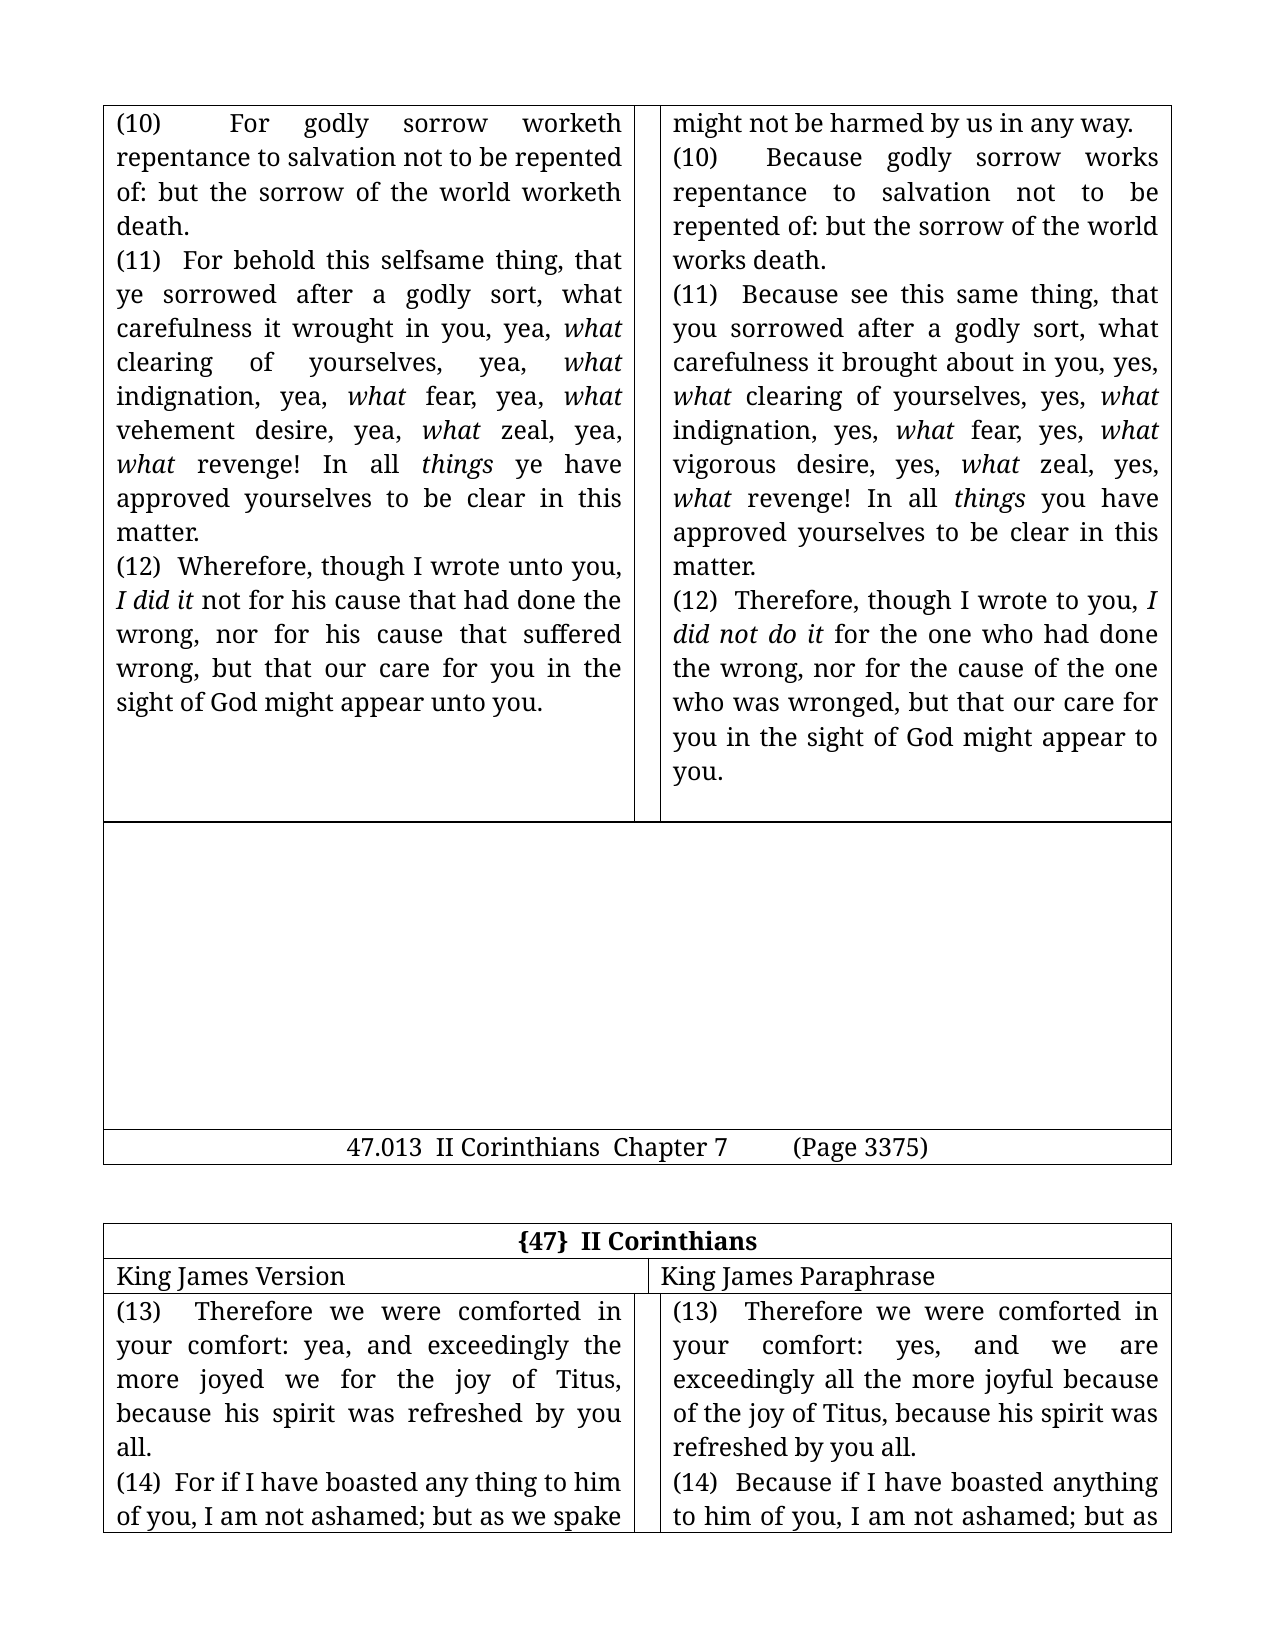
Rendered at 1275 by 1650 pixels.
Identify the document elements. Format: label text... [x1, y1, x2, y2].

table_header {47} II Corinthians [104, 1224, 1171, 1258]
table_cell [635, 106, 660, 821]
table_cell (13) Therefore we were comforted in your comfort: yes, and we are exceedingly all the more joyful because of the joy of Titus, because his spirit was refreshed by you all. (14) Because if I have boasted anything to him of you, I am not ashamed; but as [661, 1294, 1171, 1532]
table_cell (13) Therefore we were comforted in your comfort: yea, and exceedingly the more joyed we for the joy of Titus, because his spirit was refreshed by you all. (14) For if I have boasted any thing to him of you, I am not ashamed; but as we spake [104, 1294, 634, 1532]
table_cell [635, 1294, 660, 1532]
table_cell 47.013 II Corinthians Chapter 7 (Page 3375) [104, 1130, 1171, 1164]
table_cell King James Version [104, 1259, 648, 1293]
table_cell [104, 823, 1171, 1129]
table_cell King James Paraphrase [649, 1259, 1171, 1293]
table_cell (10) For godly sorrow worketh repentance to salvation not to be repented of: but the sorrow of the world worketh death. (11) For behold this selfsame thing, that ye sorrowed after a godly sort, what carefulness it wrought in you, yea, what clearing of yourselves, yea, what indignation, yea, what fear, yea, what vehement desire, yea, what zeal, yea, what revenge! In all things ye have approved yourselves to be clear in this matter. (12) Wherefore, though I wrote unto you, I did it not for his cause that had done the wrong, nor for his cause that suffered wrong, but that our care for you in the sight of God might appear unto you. [104, 106, 634, 821]
table_cell might not be harmed by us in any way. (10) Because godly sorrow works repentance to salvation not to be repented of: but the sorrow of the world works death. (11) Because see this same thing, that you sorrowed after a godly sort, what carefulness it brought about in you, yes, what clearing of yourselves, yes, what indignation, yes, what fear, yes, what vigorous desire, yes, what zeal, yes, what revenge! In all things you have approved yourselves to be clear in this matter. (12) Therefore, though I wrote to you, I did not do it for the one who had done the wrong, nor for the cause of the one who was wronged, but that our care for you in the sight of God might appear to you. [661, 106, 1171, 821]
